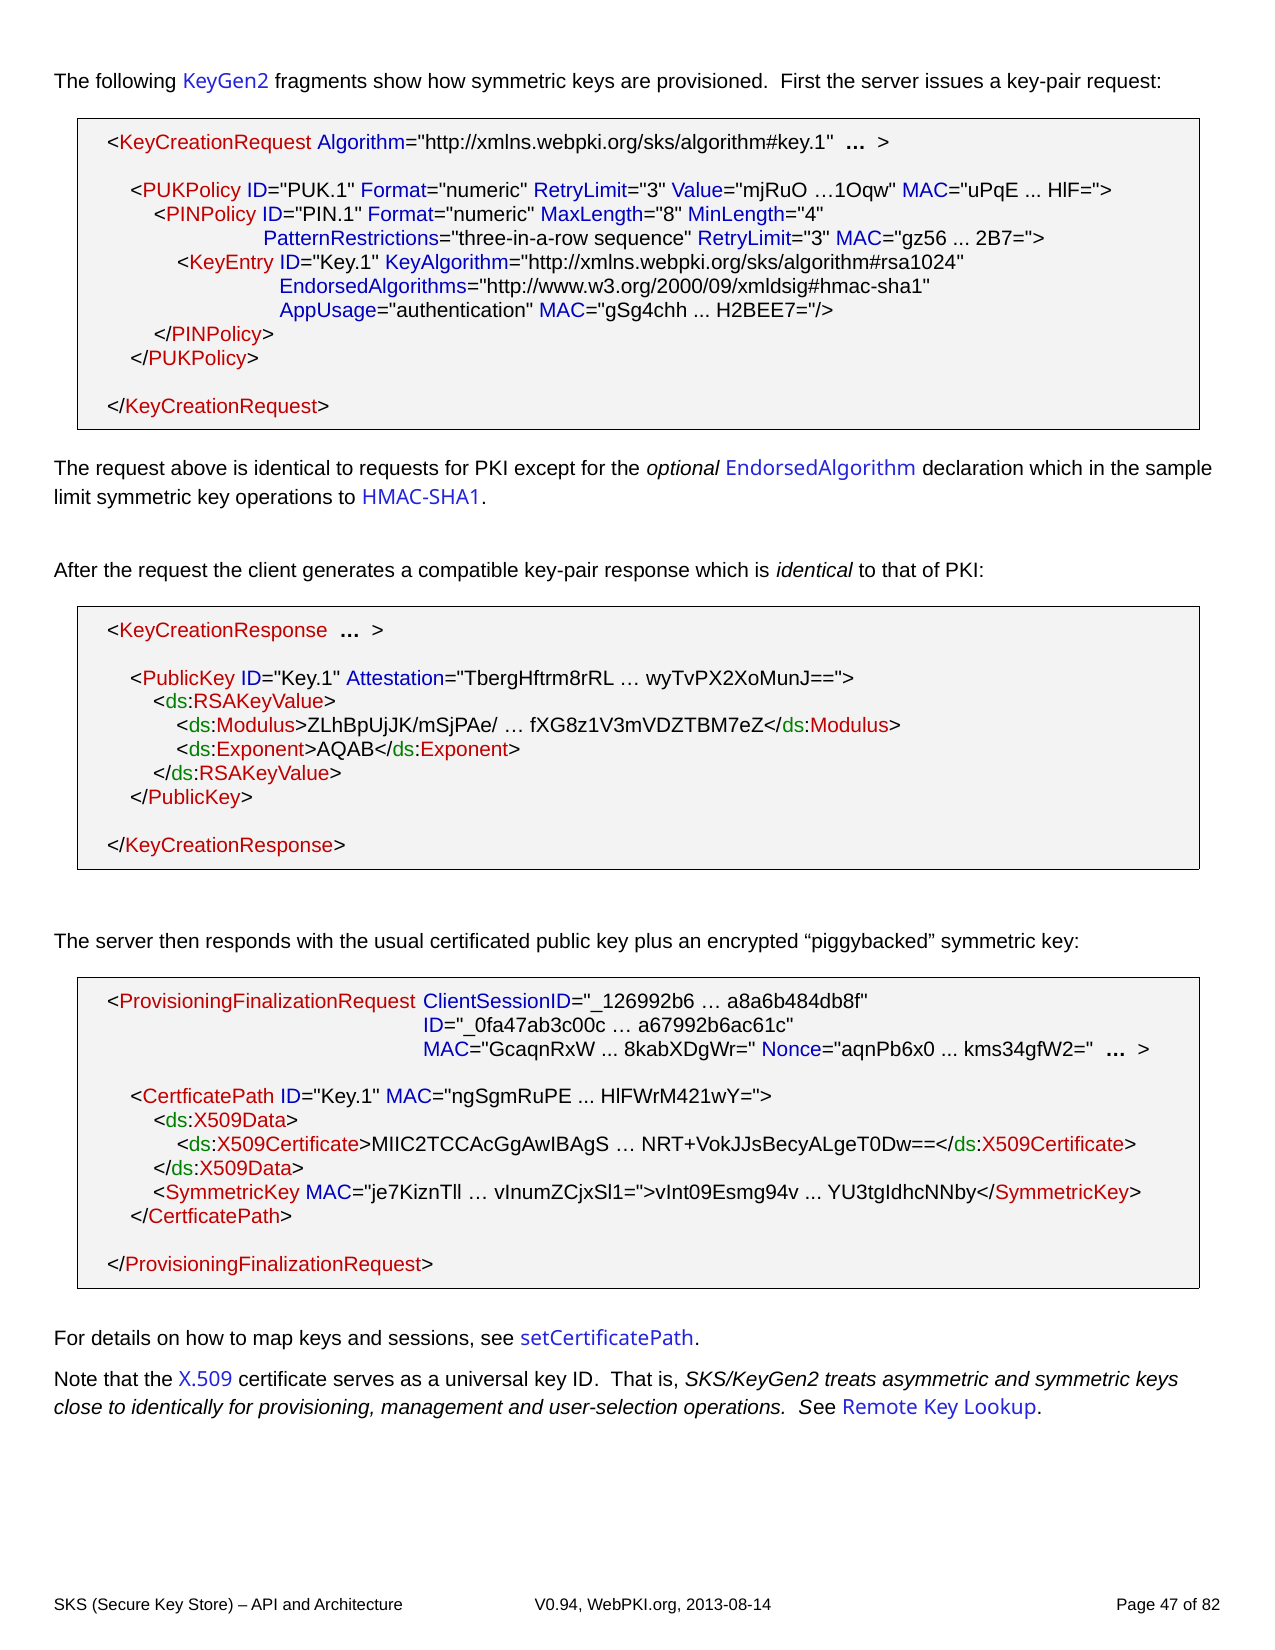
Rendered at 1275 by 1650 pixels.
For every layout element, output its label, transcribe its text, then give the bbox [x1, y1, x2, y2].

table_header <KeyCreationRequest Algorithm="http://xmlns.webpki.org/sks/algorithm#key.1" … > <PUKPolicy ID="PUK.1" Format="numeric" RetryLimit="3" Value="mjRuO …1Oqw" MAC="uPqE ... HlF="> <PINPolicy ID="PIN.1" Format="numeric" MaxLength="8" MinLength="4" PatternRestrictions="three-in-a-row sequence" RetryLimit="3" MAC="gz56 ... 2B7="> <KeyEntry ID="Key.1" KeyAlgorithm="http://xmlns.webpki.org/sks/algorithm#rsa1024" EndorsedAlgorithms="http://www.w3.org/2000/09/xmldsig#hmac-sha1" AppUsage="authentication" MAC="gSg4chh ... H2BEE7="/> </PINPolicy> </PUKPolicy> </KeyCreationRequest> [78, 119, 1199, 429]
table_header <KeyCreationResponse … > <PublicKey ID="Key.1" Attestation="TbergHftrm8rRL … wyTvPX2XoMunJ=="> <ds:RSAKeyValue> <ds:Modulus>ZLhBpUjJK/mSjPAe/ … fXG8z1V3mVDZTBM7eZ</ds:Modulus> <ds:Exponent>AQAB</ds:Exponent> </ds:RSAKeyValue> </PublicKey> </KeyCreationResponse> [78, 607, 1199, 869]
text After the request the client generates a compatible key-pair response which is identical to that of PKI: [54, 558, 1221, 582]
text Note that the X.509 certificate serves as a universal key ID. That is, SKS/KeyGen2 treats asymmetric and symmetric keys close to identically for provisioning, management and user-selection operations. See Remote Key Lookup. [54, 1364, 1221, 1421]
table_header <ProvisioningFinalizationRequest ClientSessionID="_126992b6 … a8a6b484db8f" ID="_0fa47ab3c00c … a67992b6ac61c" MAC="GcaqnRxW ... 8kabXDgWr=" Nonce="aqnPb6x0 ... kms34gfW2=" … > <CertficatePath ID="Key.1" MAC="ngSgmRuPE ... HlFWrM421wY="> <ds:X509Data> <ds:X509Certificate>MIIC2TCCAcGgAwIBAgS … NRT+VokJJsBecyALgeT0Dw==</ds:X509Certificate> </ds:X509Data> <SymmetricKey MAC="je7KiznTll … vInumZCjxSl1=">vInt09Esmg94v ... YU3tgIdhcNNby</SymmetricKey> </CertficatePath> </ProvisioningFinalizationRequest> [78, 978, 1199, 1288]
text The following KeyGen2 fragments show how symmetric keys are provisioned. First the server issues a key-pair request: [54, 66, 1221, 94]
text The request above is identical to requests for PKI except for the optional EndorsedAlgorithm declaration which in the sample limit symmetric key operations to HMAC-SHA1. [54, 429, 1221, 510]
text The server then responds with the usual certificated public key plus an encrypted “piggybacked” symmetric key: [54, 929, 1221, 953]
text For details on how to map keys and sessions, see setCertificatePath. [54, 1323, 1221, 1352]
